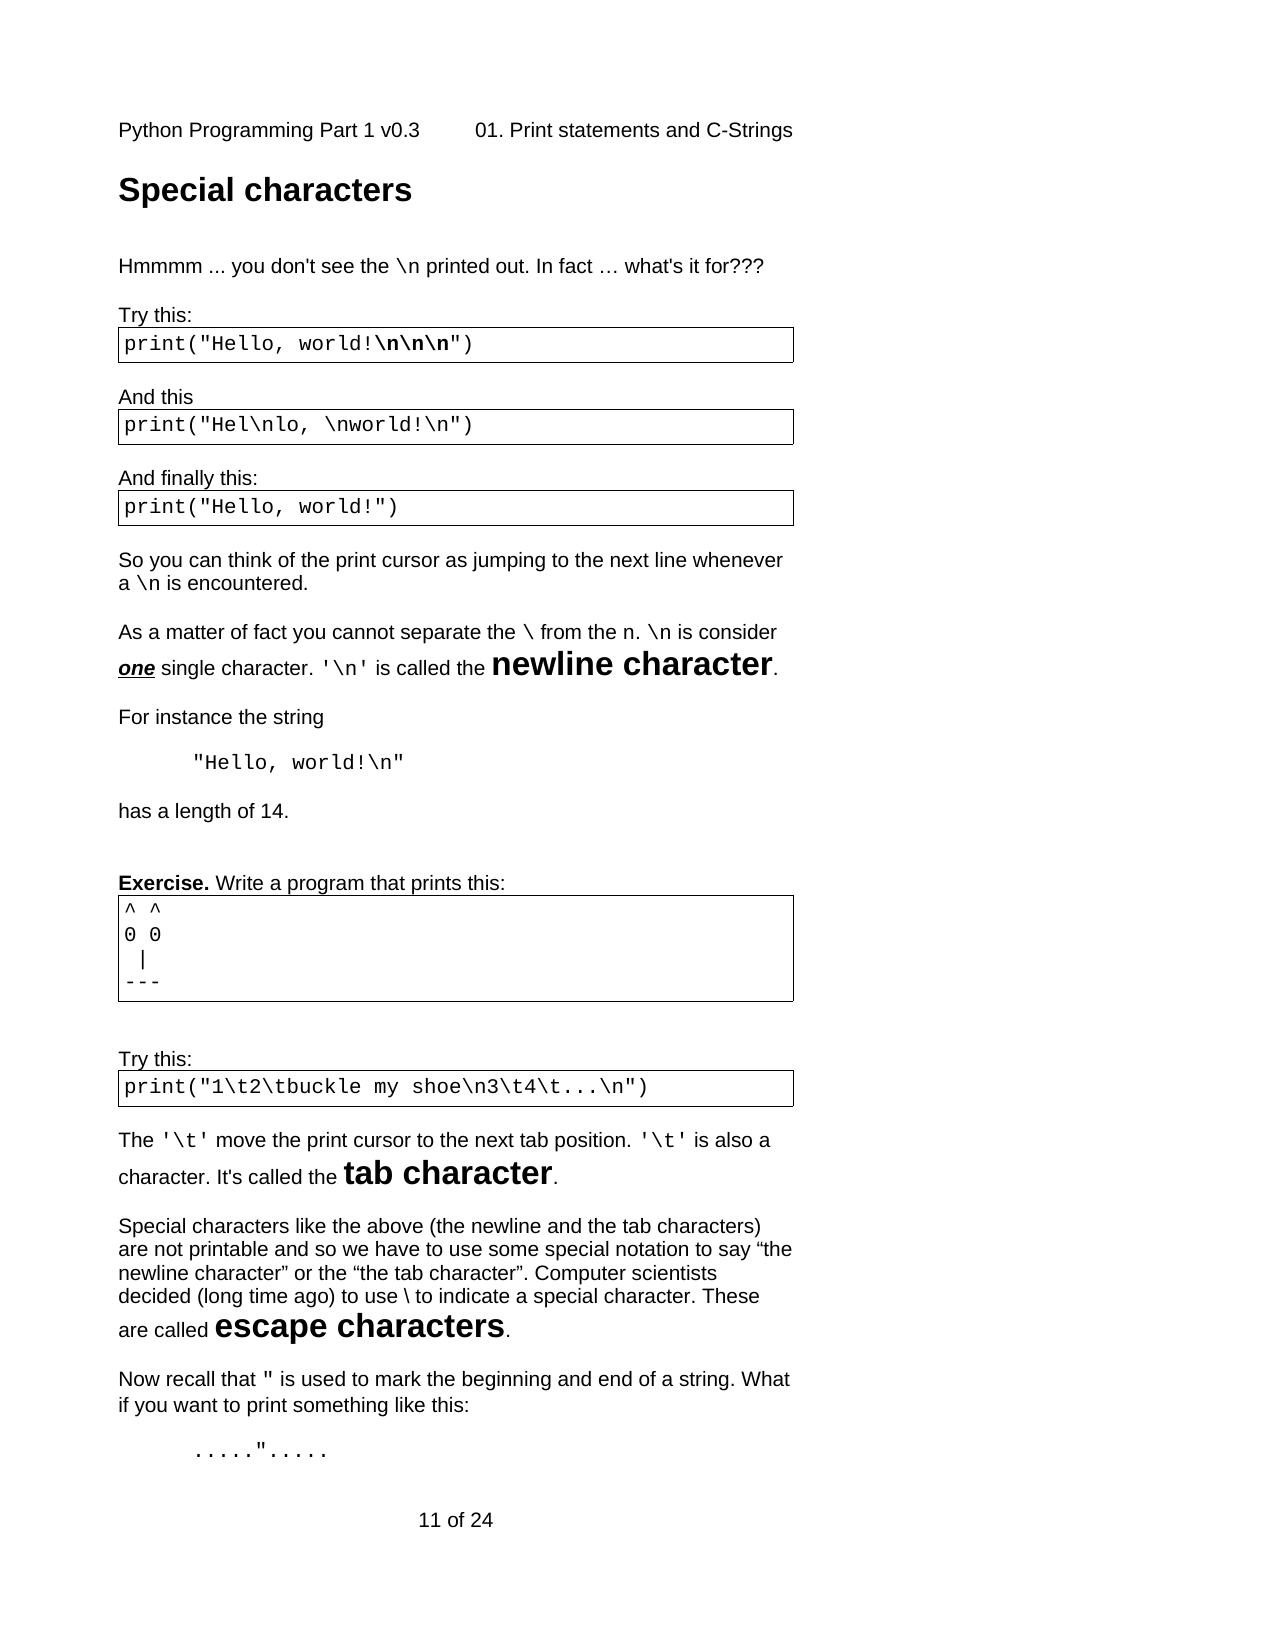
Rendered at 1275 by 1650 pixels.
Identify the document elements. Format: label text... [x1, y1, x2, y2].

table_header print("1\t2\tbuckle my shoe\n3\t4\t...\n") [119, 1071, 793, 1106]
text And this [118, 385, 793, 408]
table_header print("Hello, world!\n\n\n") [119, 328, 793, 362]
table_header print("Hello, world!") [119, 491, 793, 525]
text As a matter of fact you cannot separate the \ from the n. \n is consider one single character. '\n' is called the newline character. [118, 620, 793, 683]
text Now recall that " is used to mark the beginning and end of a string. What if you want to print something like this: [118, 1368, 793, 1416]
text So you can think of the print cursor as jumping to the next line whenever a \n is encountered. [118, 549, 793, 597]
table_header print("Hel\nlo, \nworld!\n") [119, 410, 793, 444]
text "Hello, world!\n" [118, 752, 793, 776]
text ....."..... [118, 1440, 793, 1464]
text Special characters [118, 171, 793, 209]
text Try this: [118, 1047, 793, 1070]
text Exercise. Write a program that prints this: [118, 871, 793, 894]
text Try this: [118, 303, 793, 327]
text Special characters like the above (the newline and the tab characters) are not printable and so we have to use some special notation to say “the newline character” or the “the tab character”. Computer scientists decided (long time ago) to use \ to indicate a special character. These are called escape characters. [118, 1214, 793, 1345]
text has a length of 14. [118, 800, 793, 825]
text For instance the string [118, 706, 793, 729]
text Hmmmm ... you don't see the \n printed out. In fact … what's it for??? [118, 255, 793, 280]
text The '\t' move the print cursor to the next tab position. '\t' is also a character. It's called the tab character. [118, 1129, 793, 1191]
table_header ^ ^ 0 0 | --- [119, 896, 793, 1001]
text And finally this: [118, 467, 793, 490]
